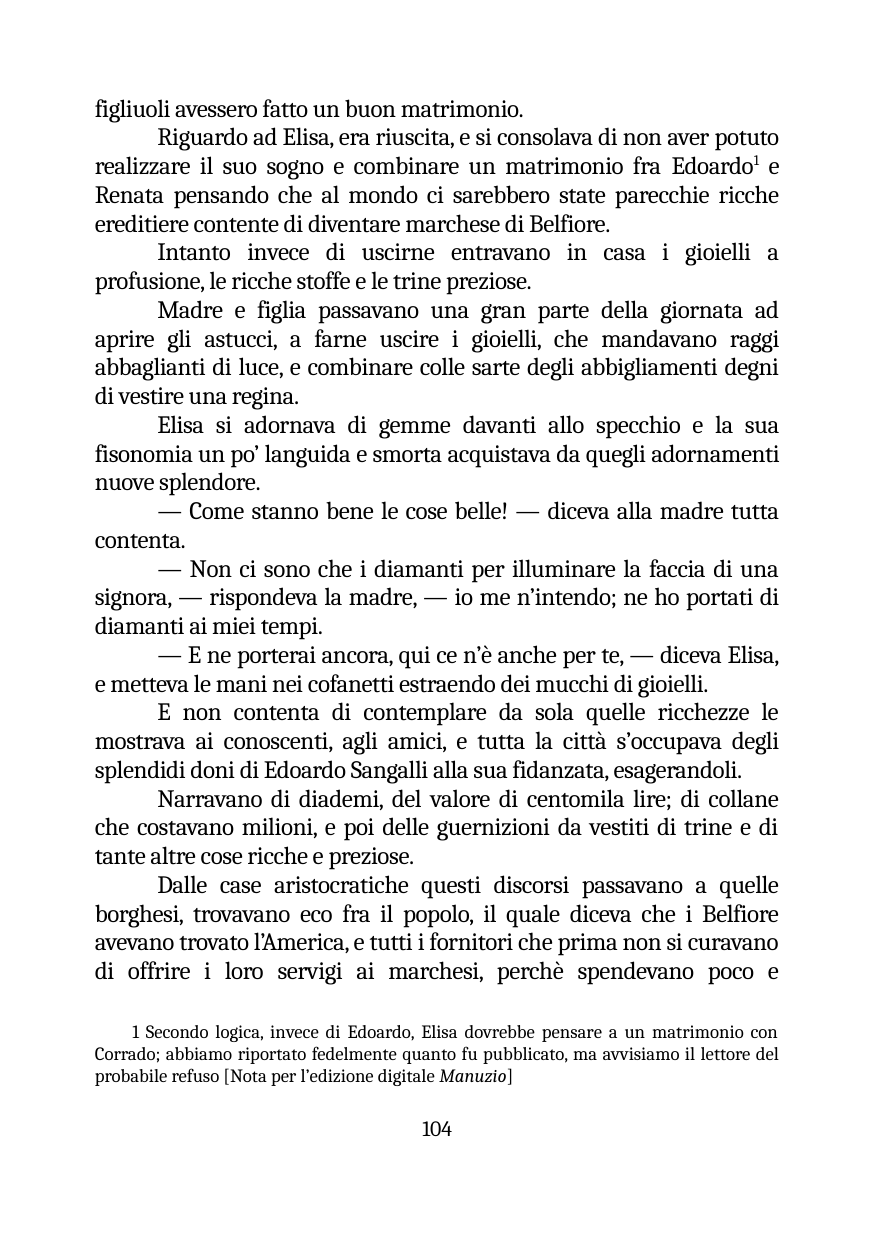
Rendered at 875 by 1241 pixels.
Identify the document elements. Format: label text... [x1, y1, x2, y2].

text figliuoli avessero fatto un buon matrimonio. [94, 94, 779, 123]
text Riguardo ad Elisa, era riuscita, e si consolava di non aver potuto realizzare il suo sogno e combinare un matrimonio fra Edoardo e Renata pensando che al mondo ci sarebbero state parecchie ricche ereditiere contente di diventare marchese di Belfiore. [94, 123, 779, 238]
text — Come stanno bene le cose belle! — diceva alla madre tutta contenta. [94, 497, 779, 554]
text Elisa si adornava di gemme davanti allo specchio e la sua fisonomia un po’ languida e smorta acquistava da quegli adornamenti nuove splendore. [94, 411, 779, 497]
text Madre e figlia passavano una gran parte della giornata ad aprire gli astucci, a farne uscire i gioielli, che mandavano raggi abbaglianti di luce, e combinare colle sarte degli abbigliamenti degni di vestire una regina. [94, 296, 779, 411]
text E non contenta di contemplare da sola quelle ricchezze le mostrava ai conoscenti, agli amici, e tutta la città s’occupava degli splendidi doni di Edoardo Sangalli alla sua fidanzata, esagerandoli. [94, 698, 779, 784]
text Secondo logica, invece di Edoardo, Elisa dovrebbe pensare a un matrimonio con Corrado; abbiamo riportato fedelmente quanto fu pubblicato, ma avvisiamo il lettore del probabile refuso [Nota per l’edizione digitale Manuzio] [94, 1022, 779, 1087]
text Narravano di diademi, del valore di centomila lire; di collane che costavano milioni, e poi delle guernizioni da vestiti di trine e di tante altre cose ricche e preziose. [94, 784, 779, 871]
text — Non ci sono che i diamanti per illuminare la faccia di una signora, — rispondeva la madre, — io me n’intendo; ne ho portati di diamanti ai miei tempi. [94, 554, 779, 641]
text Dalle case aristocratiche questi discorsi passavano a quelle borghesi, trovavano eco fra il popolo, il quale diceva che i Belfiore avevano trovato l’America, e tutti i fornitori che prima non si curavano di offrire i loro servigi ai marchesi, perchè spendevano poco e [94, 871, 779, 986]
text Intanto invece di uscirne entravano in casa i gioielli a profusione, le ricche stoffe e le trine preziose. [94, 238, 779, 296]
text — E ne porterai ancora, qui ce n’è anche per te, — diceva Elisa, e metteva le mani nei cofanetti estraendo dei mucchi di gioielli. [94, 641, 779, 698]
